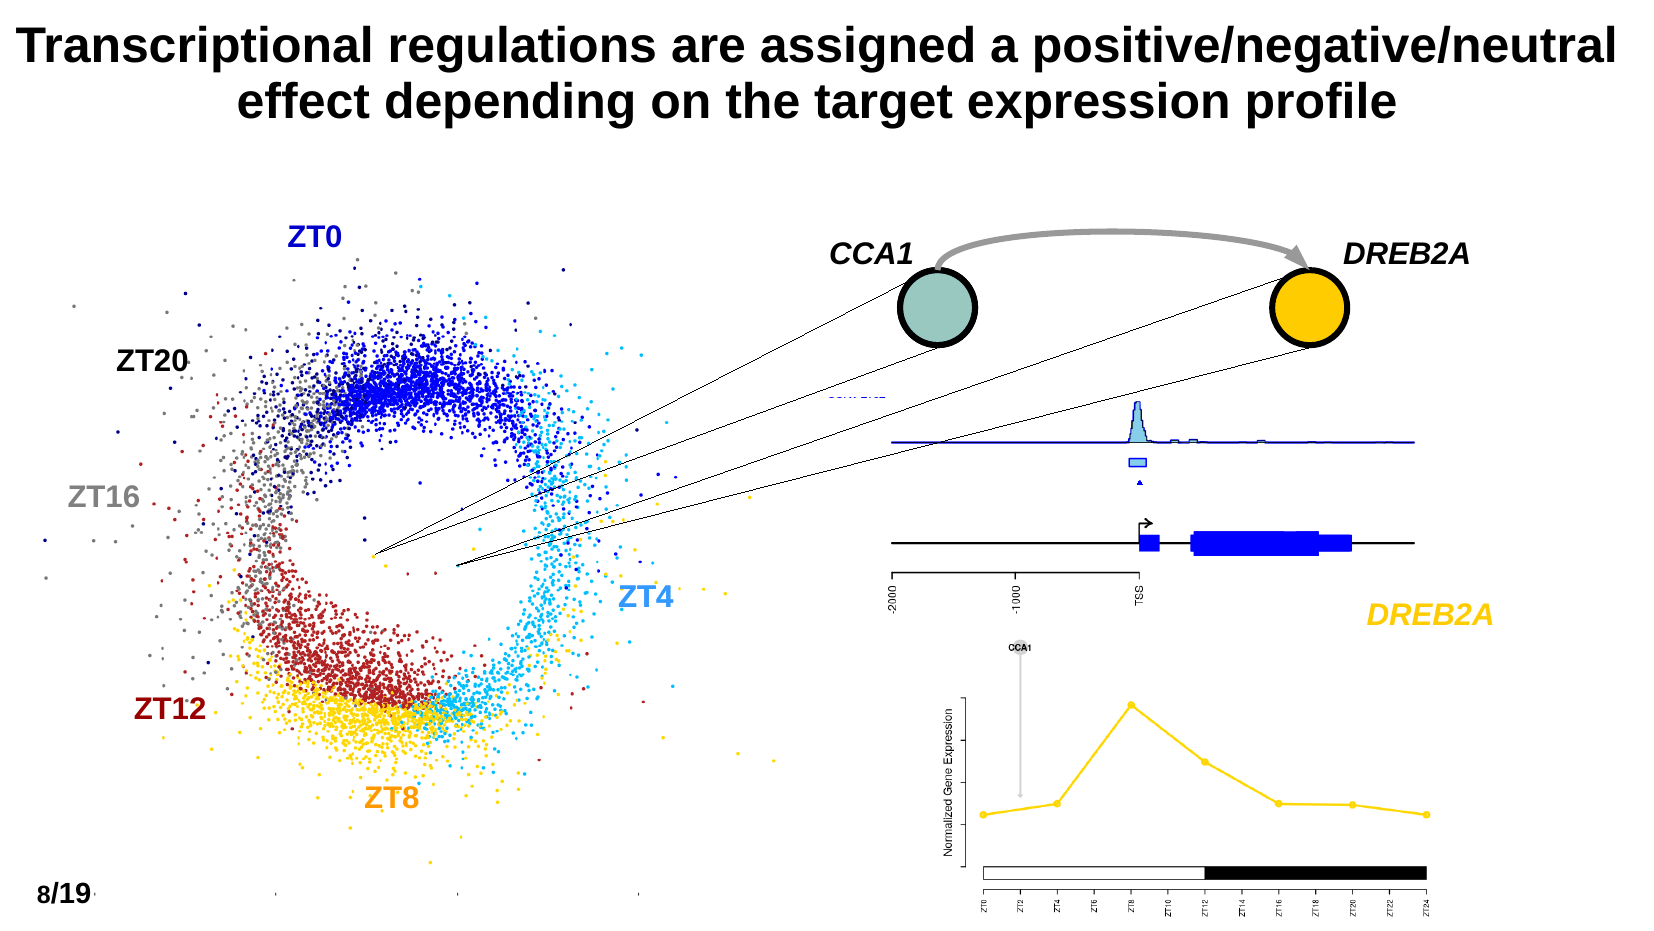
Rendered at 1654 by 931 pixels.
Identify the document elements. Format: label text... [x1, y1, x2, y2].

text_box [815, 381, 886, 397]
text_box ZT8 [349, 772, 515, 872]
text_box ZT4 [603, 571, 769, 671]
text_box [939, 423, 1015, 439]
text_box 8/19 [15, 870, 121, 918]
text_box CCA1 [941, 249, 980, 328]
text_box ZT16 [52, 471, 218, 571]
text_box [1272, 270, 1348, 346]
text_box ZT12 [119, 684, 285, 783]
text_box DREB2A [1328, 229, 1494, 329]
text_box [900, 270, 976, 346]
text_box CCA1 [814, 229, 980, 328]
text_box DREB2A [1351, 589, 1517, 689]
text_box ZT20 [101, 335, 267, 435]
title Transcriptional regulations are assigned a positive/negative/neutral effect depending on the target expression profile [15, 0, 1621, 185]
picture [0, 224, 1476, 931]
text_box ZT0 [272, 211, 438, 311]
